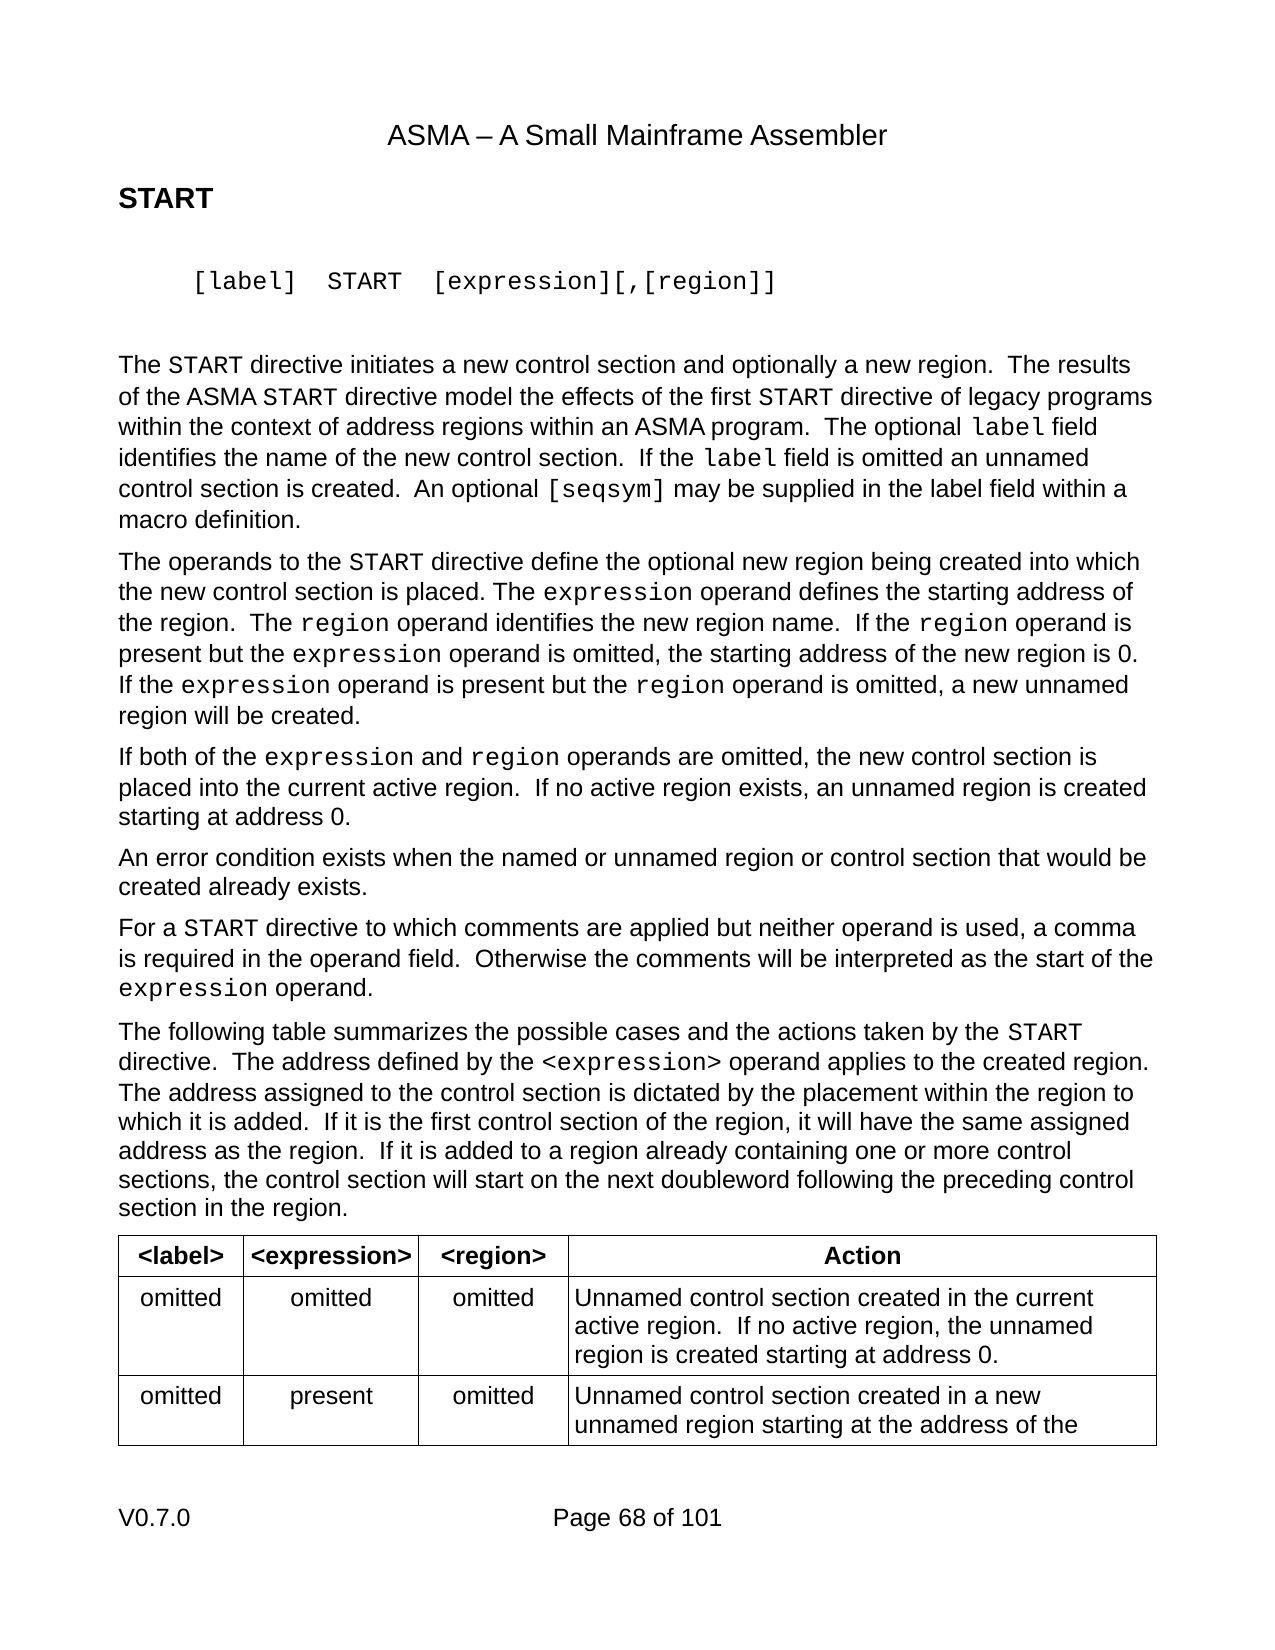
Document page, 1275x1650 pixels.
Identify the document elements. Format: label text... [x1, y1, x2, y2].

table_cell omitted [419, 1277, 568, 1374]
text For a START directive to which comments are applied but neither operand is used, a comma is required in the operand field. Otherwise the comments will be interpreted as the start of the expression operand. [118, 913, 1157, 1004]
table_cell present [244, 1376, 418, 1444]
table_cell omitted [244, 1277, 418, 1374]
table_header <expression> [244, 1236, 418, 1276]
text [label] START [expression][,[region]] [192, 268, 1157, 297]
table_header <region> [419, 1236, 568, 1276]
table_cell omitted [119, 1376, 243, 1444]
table_header Action [569, 1236, 1156, 1276]
table_header <label> [119, 1236, 243, 1276]
text The following table summarizes the possible cases and the actions taken by the START directive. The address defined by the <expression> operand applies to the created region. The address assigned to the control section is dictated by the placement within the region to which it is added. If it is the first control section of the region, it will have the same assigned address as the region. If it is added to a region already containing one or more control sections, the control section will start on the next doubleword following the preceding control section in the region. [118, 1016, 1157, 1222]
text The START directive initiates a new control section and optionally a new region. The results of the ASMA START directive model the effects of the first START directive of legacy programs within the context of address regions within an ASMA program. The optional label field identifies the name of the new control section. If the label field is omitted an unnamed control section is created. An optional [seqsym] may be supplied in the label field within a macro definition. [118, 351, 1157, 534]
table_cell Unnamed control section created in a new unnamed region starting at the address of the [569, 1376, 1156, 1444]
table_cell omitted [419, 1376, 568, 1444]
text If both of the expression and region operands are omitted, the new control section is placed into the current active region. If no active region exists, an unnamed region is created starting at address 0. [118, 742, 1157, 831]
text An error condition exists when the named or unnamed region or control section that would be created already exists. [118, 843, 1157, 901]
text The operands to the START directive define the optional new region being created into which the new control section is placed. The expression operand defines the starting address of the region. The region operand identifies the new region name. If the region operand is present but the expression operand is omitted, the starting address of the new region is 0. If the expression operand is present but the region operand is omitted, a new unnamed region will be created. [118, 546, 1157, 730]
table_cell Unnamed control section created in the current active region. If no active region, the unnamed region is created starting at address 0. [569, 1277, 1156, 1374]
subtitle START [118, 181, 1157, 215]
table_cell omitted [119, 1277, 243, 1374]
